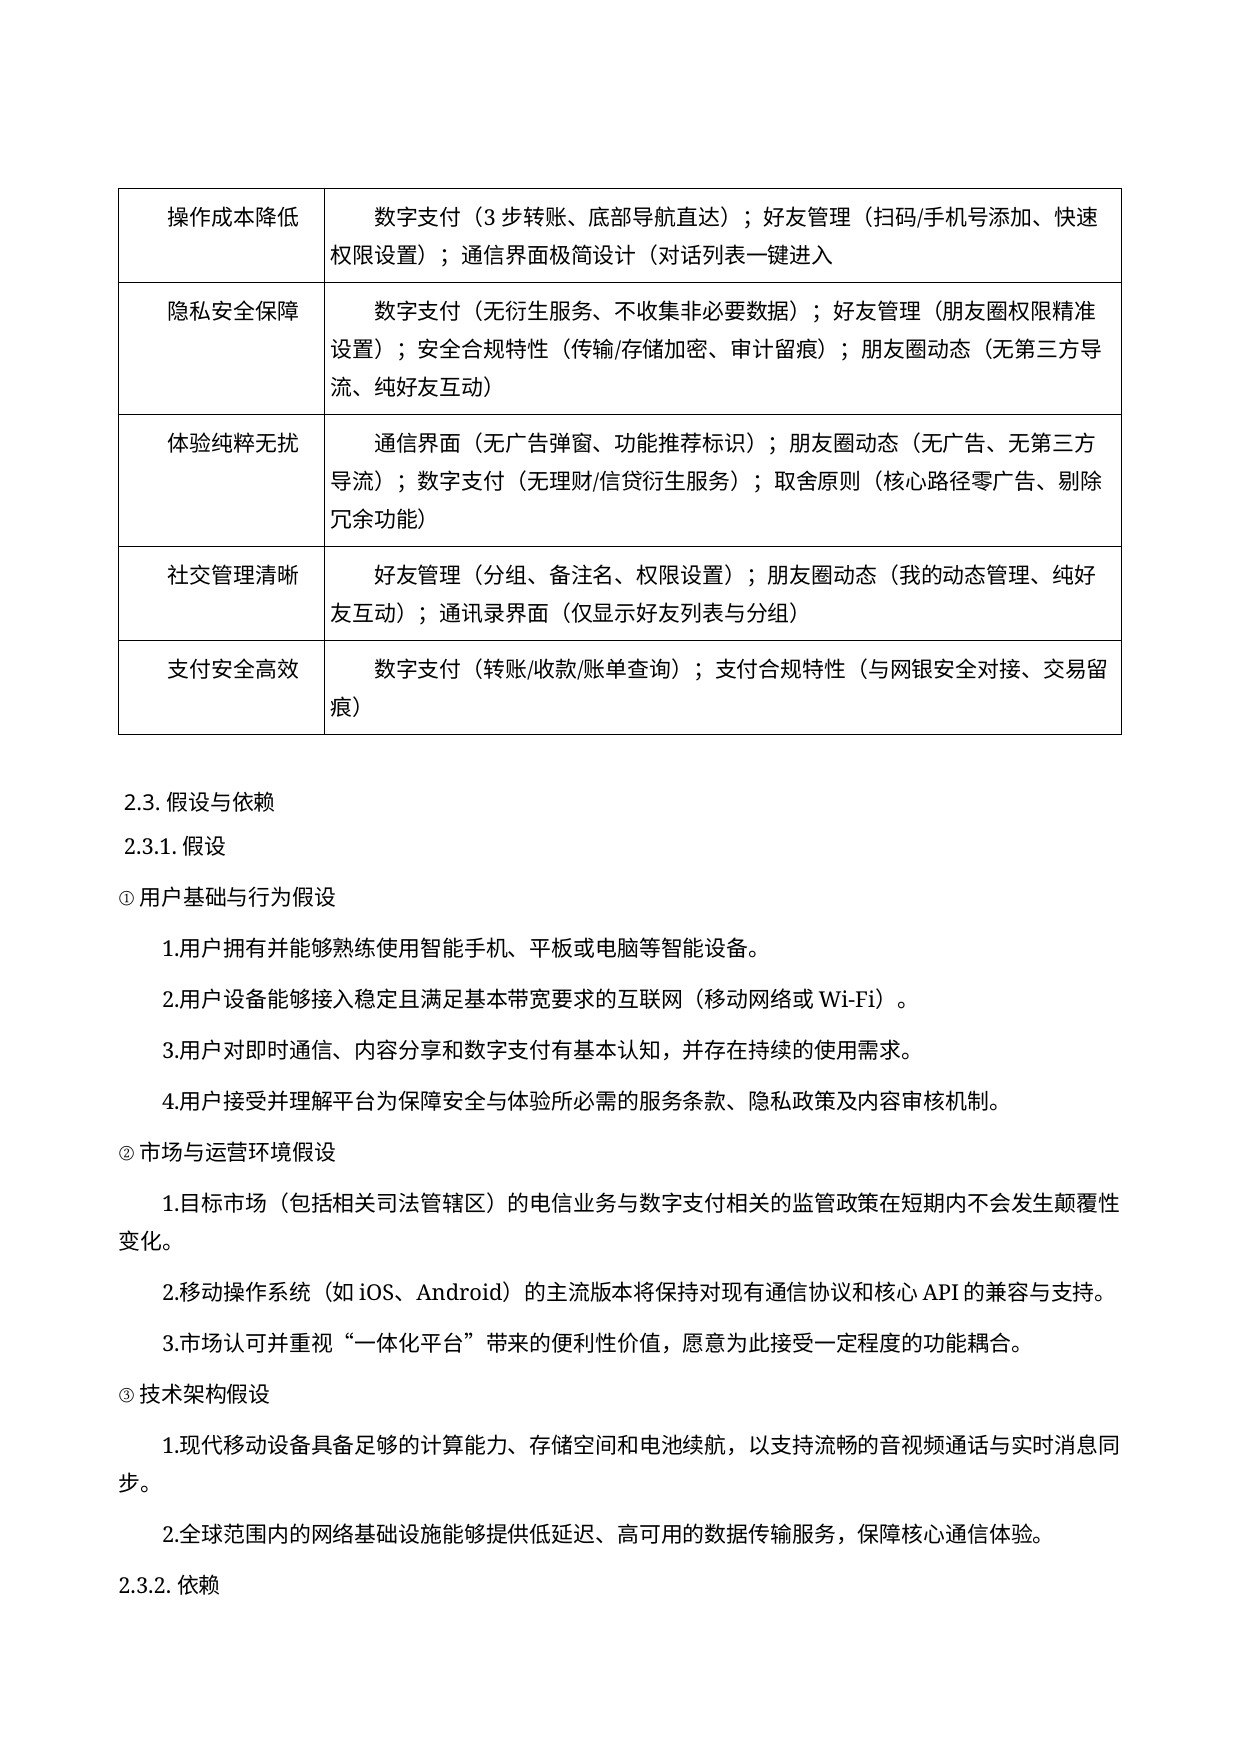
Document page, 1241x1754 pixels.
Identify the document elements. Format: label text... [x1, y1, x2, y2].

text 1.目标市场（包括相关司法管辖区）的电信业务与数字支付相关的监管政策在短期内不会发生颠覆性变化。 [118, 1186, 1122, 1256]
text ①用户基础与行为假设 [118, 880, 1122, 912]
table_cell 数字支付（无衍生服务、不收集非必要数据）；好友管理（朋友圈权限精准设置）；安全合规特性（传输/存储加密、审计留痕）；朋友圈动态（无第三方导流、纯好友互动） [325, 283, 1121, 414]
text 2.3.2. 依赖 [118, 1568, 1122, 1600]
text 2.全球范围内的网络基础设施能够提供低延迟、高可用的数据传输服务，保障核心通信体验。 [118, 1517, 1122, 1549]
subtitle 假设与依赖 [118, 784, 1122, 816]
text 2.用户设备能够接入稳定且满足基本带宽要求的互联网（移动网络或Wi-Fi）。 [118, 982, 1122, 1014]
table_cell 通信界面（无广告弹窗、功能推荐标识）；朋友圈动态（无广告、无第三方导流）；数字支付（无理财/信贷衍生服务）；取舍原则（核心路径零广告、剔除冗余功能） [325, 415, 1121, 546]
table_cell 数字支付（转账/收款/账单查询）；支付合规特性（与网银安全对接、交易留痕） [325, 641, 1121, 734]
text 2.移动操作系统（如iOS、Android）的主流版本将保持对现有通信协议和核心API的兼容与支持。 [118, 1275, 1122, 1307]
text 1.现代移动设备具备足够的计算能力、存储空间和电池续航，以支持流畅的音视频通话与实时消息同步。 [118, 1428, 1122, 1498]
text 3.用户对即时通信、内容分享和数字支付有基本认知，并存在持续的使用需求。 [118, 1033, 1122, 1065]
table_cell 体验纯粹无扰 [119, 415, 324, 546]
table_cell 社交管理清晰 [119, 547, 324, 640]
table_cell 好友管理（分组、备注名、权限设置）；朋友圈动态（我的动态管理、纯好友互动）；通讯录界面（仅显示好友列表与分组） [325, 547, 1121, 640]
text 3.市场认可并重视“一体化平台”带来的便利性价值，愿意为此接受一定程度的功能耦合。 [118, 1326, 1122, 1358]
table_cell 数字支付（3 步转账、底部导航直达）；好友管理（扫码/手机号添加、快速权限设置）；通信界面极简设计（对话列表一键进入 [325, 189, 1121, 282]
table_cell 隐私安全保障 [119, 283, 324, 414]
text 2.3.1. 假设 [118, 829, 1122, 861]
table_cell 支付安全高效 [119, 641, 324, 734]
text ③技术架构假设 [118, 1377, 1122, 1409]
text 4.用户接受并理解平台为保障安全与体验所必需的服务条款、隐私政策及内容审核机制。 [118, 1084, 1122, 1116]
table_cell 操作成本降低 [119, 189, 324, 282]
text ②市场与运营环境假设 [118, 1135, 1122, 1167]
text 1.用户拥有并能够熟练使用智能手机、平板或电脑等智能设备。 [118, 931, 1122, 963]
